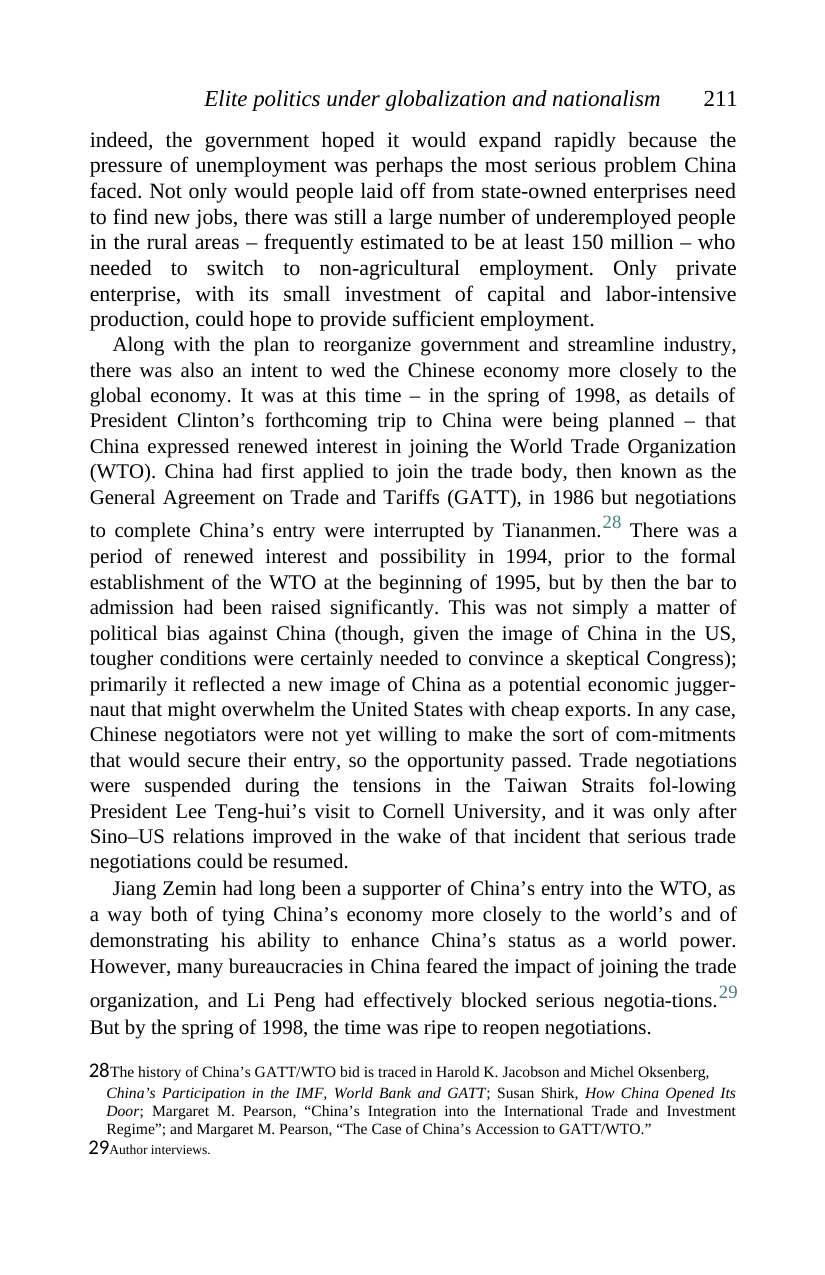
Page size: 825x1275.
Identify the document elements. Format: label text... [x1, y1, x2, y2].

text Jiang Zemin had long been a supporter of China’s entry into the WTO, as a way both of tying China’s economy more closely to the world’s and of demonstrating his ability to enhance China’s status as a world power. However, many bureaucracies in China feared the impact of joining the trade organization, and Li Peng had effectively blocked serious negotia-tions.29 But by the spring of 1998, the time was ripe to reopen negotiations. [89, 876, 737, 1039]
list Author interviews. [88, 1138, 737, 1158]
text Along with the plan to reorganize government and streamline industry, there was also an intent to wed the Chinese economy more closely to the global economy. It was at this time – in the spring of 1998, as details of President Clinton’s forthcoming trip to China were being planned – that China expressed renewed interest in joining the World Trade Organization (WTO). China had first applied to join the trade body, then known as the General Agreement on Trade and Tariffs (GATT), in 1986 but negotiations to complete China’s entry were interrupted by Tiananmen.28 There was a period of renewed interest and possibility in 1994, prior to the formal establishment of the WTO at the beginning of 1995, but by then the bar to admission had been raised significantly. This was not simply a matter of political bias against China (though, given the image of China in the US, tougher conditions were certainly needed to convince a skeptical Congress); primarily it reflected a new image of China as a potential economic jugger-naut that might overwhelm the United States with cheap exports. In any case, Chinese negotiators were not yet willing to make the sort of com-mitments that would secure their entry, so the opportunity passed. Trade negotiations were suspended during the tensions in the Taiwan Straits fol-lowing President Lee Teng-hui’s visit to Cornell University, and it was only after Sino–US relations improved in the wake of that incident that serious trade negotiations could be resumed. [89, 332, 737, 873]
table_header 211 [667, 84, 737, 111]
text China’s Participation in the IMF, World Bank and GATT; Susan Shirk, How China Opened Its Door; Margaret M. Pearson, “China’s Integration into the International Trade and Investment Regime”; and Margaret M. Pearson, “The Case of China’s Accession to GATT/WTO.” [106, 1084, 737, 1138]
text indeed, the government hoped it would expand rapidly because the pressure of unemployment was perhaps the most serious problem China faced. Not only would people laid off from state-owned enterprises need to find new jobs, there was still a large number of underemployed people in the rural areas – frequently estimated to be at least 150 million – who needed to switch to non-agricultural employment. Only private enterprise, with its small investment of capital and labor-intensive production, could hope to provide sufficient employment. [89, 127, 737, 331]
list The history of China’s GATT/WTO bid is traced in Harold K. Jacobson and Michel Oksenberg, [88, 1057, 737, 1082]
table_header Elite politics under globalization and nationalism [204, 84, 667, 111]
